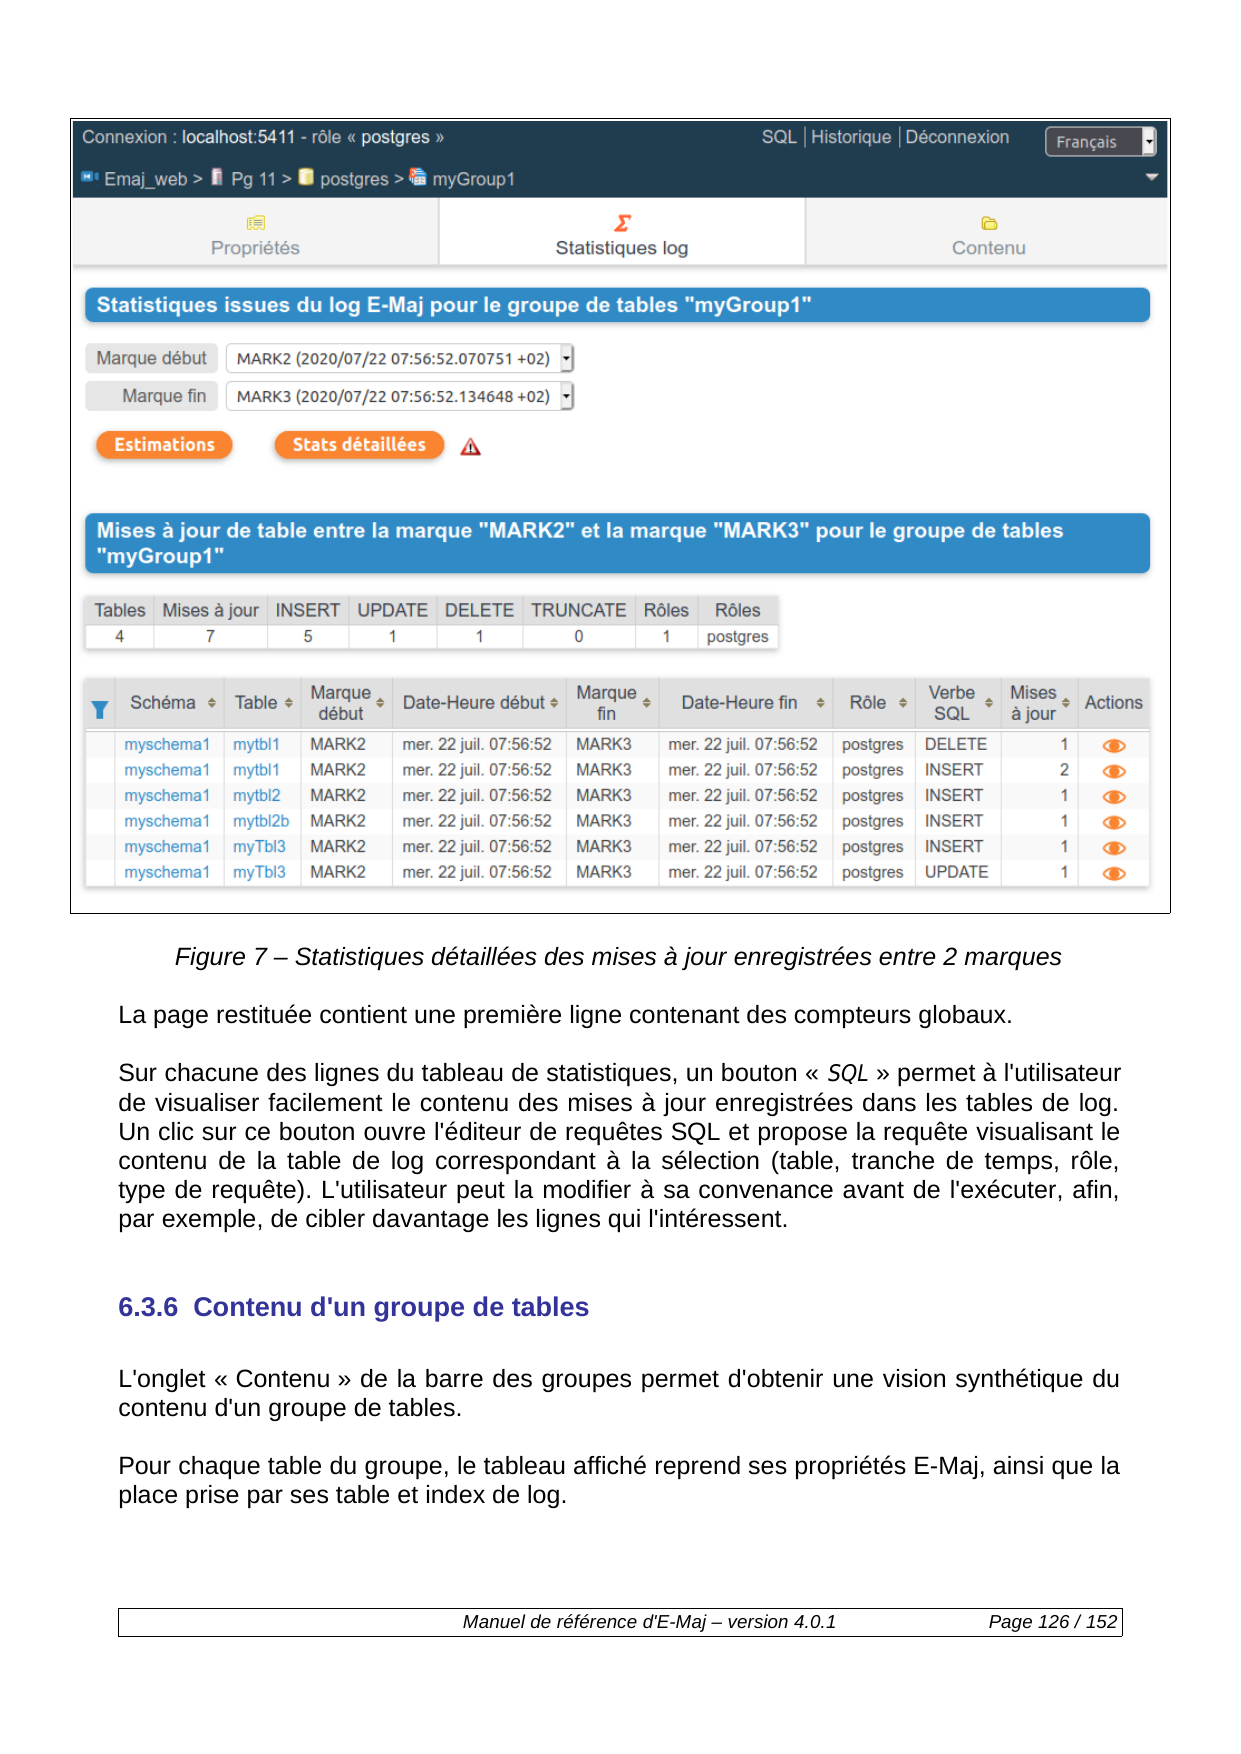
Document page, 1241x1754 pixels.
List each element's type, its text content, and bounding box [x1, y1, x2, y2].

text L'onglet « Contenu » de la barre des groupes permet d'obtenir une vision synthétique du contenu d'un groupe de tables. [118, 1363, 1122, 1422]
subtitle Contenu d'un groupe de tables [118, 1291, 1122, 1322]
picture [72, 121, 1168, 910]
text Figure 7 – Statistiques détaillées des mises à jour enregistrées entre 2 marques [118, 942, 1122, 971]
text Pour chaque table du groupe, le tableau affiché reprend ses propriétés E-Maj, ainsi que la place prise par ses table et index de log. [118, 1451, 1122, 1509]
text Sur chacune des lignes du tableau de statistiques, un bouton « SQL » permet à l'utilisateur de visualiser facilement le contenu des mises à jour enregistrées dans les tables de log. Un clic sur ce bouton ouvre l'éditeur de requêtes SQL et propose la requête visualisant le contenu de la table de log correspondant à la sélection (table, tranche de temps, rôle, type de requête). L'utilisateur peut la modifier à sa convenance avant de l'exécuter, afin, par exemple, de cibler davantage les lignes qui l'intéressent. [118, 1058, 1122, 1233]
text La page restituée contient une première ligne contenant des compteurs globaux. [118, 1000, 1122, 1029]
